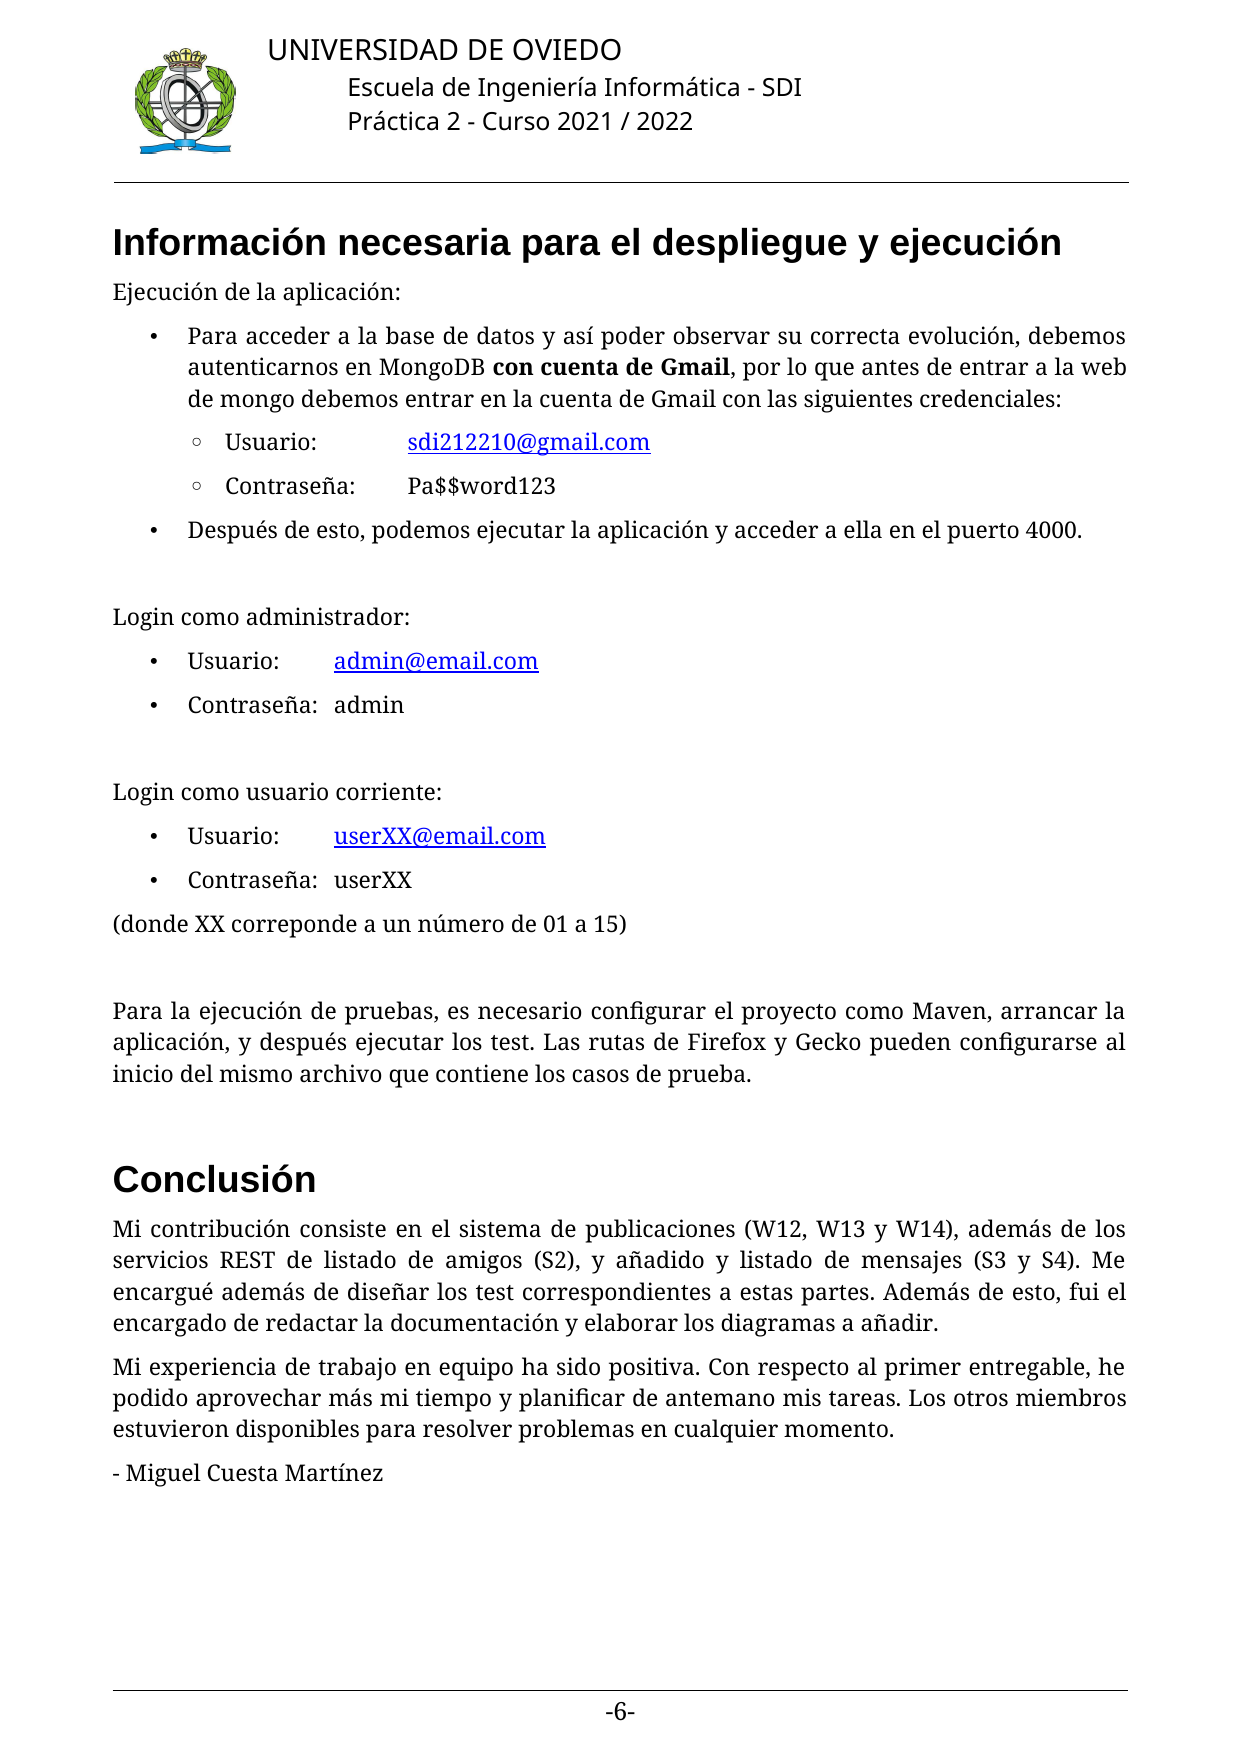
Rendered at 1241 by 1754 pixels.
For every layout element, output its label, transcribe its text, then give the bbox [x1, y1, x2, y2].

text (donde XX correponde a un número de 01 a 15) [112, 907, 1128, 939]
list Después de esto, podemos ejecutar la aplicación y acceder a ella en el puerto 4000. [150, 514, 1128, 545]
text Para la ejecución de pruebas, es necesario configurar el proyecto como Maven, arrancar la aplicación, y después ejecutar los test. Las rutas de Firefox y Gecko pueden configurarse al inicio del mismo archivo que contiene los casos de prueba. [112, 995, 1128, 1089]
list Contraseña: Pa$$word123 [187, 470, 1128, 501]
picture [125, 42, 238, 157]
list Usuario: admin@email.com [150, 645, 1128, 676]
list Contraseña: admin [150, 689, 1128, 720]
text Login como usuario corriente: [112, 776, 1128, 807]
text Mi contribución consiste en el sistema de publicaciones (W12, W13 y W14), además de los servicios REST de listado de amigos (S2), y añadido y listado de mensajes (S3 y S4). Me encargué además de diseñar los test correspondientes a estas partes. Además de esto, fui el encargado de redactar la documentación y elaborar los diagramas a añadir. [112, 1213, 1128, 1338]
subtitle Conclusión [112, 1157, 1128, 1201]
text - Miguel Cuesta Martínez [112, 1457, 1128, 1488]
list Usuario: userXX@email.com [150, 820, 1128, 851]
text Ejecución de la aplicación: [112, 276, 1128, 307]
list Contraseña: userXX [150, 864, 1128, 895]
text Login como administrador: [112, 601, 1128, 632]
list Usuario: sdi212210@gmail.com [187, 426, 1128, 457]
text Mi experiencia de trabajo en equipo ha sido positiva. Con respecto al primer entregable, he podido aprovechar más mi tiempo y planificar de antemano mis tareas. Los otros miembros estuvieron disponibles para resolver problemas en cualquier momento. [112, 1351, 1128, 1444]
list Para acceder a la base de datos y así poder observar su correcta evolución, debemos autenticarnos en MongoDB con cuenta de Gmail, por lo que antes de entrar a la web de mongo debemos entrar en la cuenta de Gmail con las siguientes credenciales: [150, 320, 1128, 414]
subtitle Información necesaria para el despliegue y ejecución [112, 221, 1128, 264]
